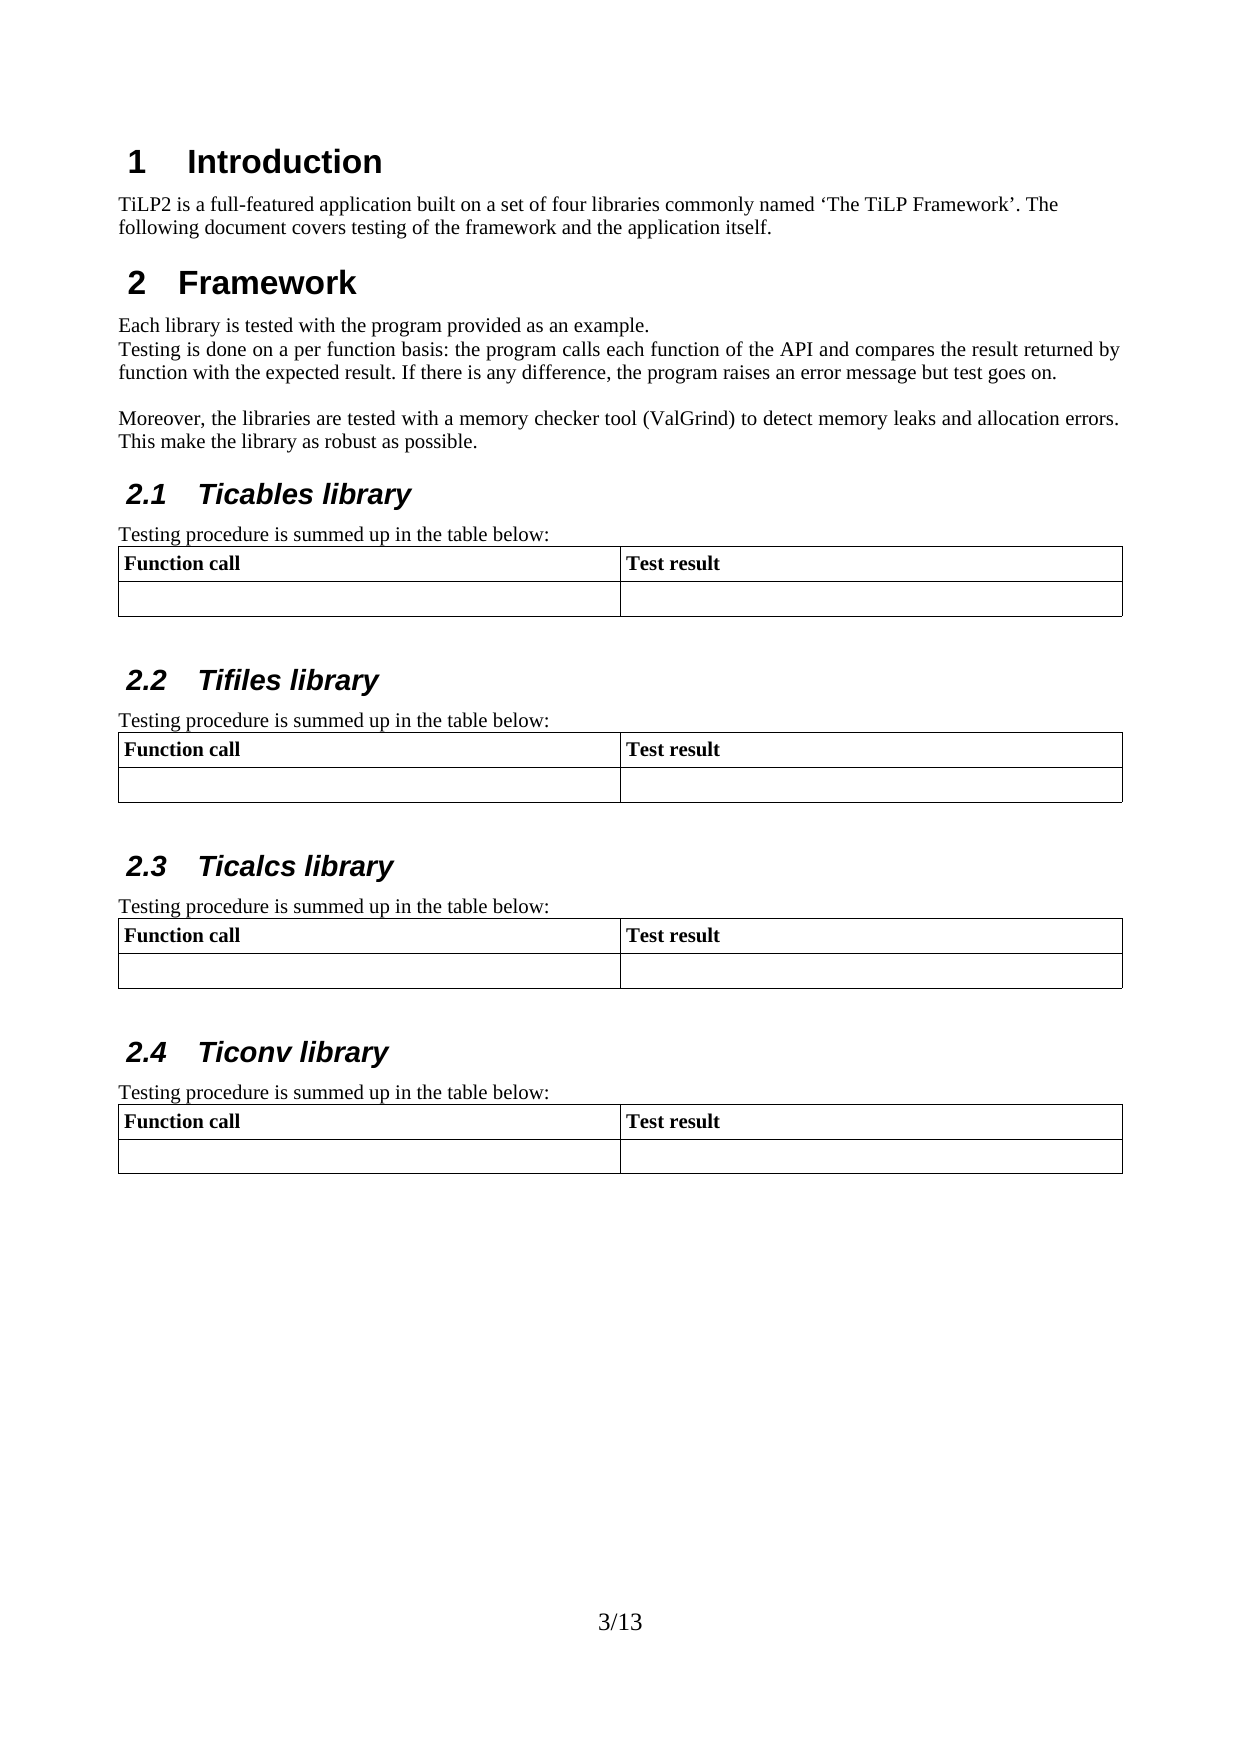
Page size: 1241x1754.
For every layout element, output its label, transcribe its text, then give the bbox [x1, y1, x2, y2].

text Testing procedure is summed up in the table below: [118, 709, 1122, 732]
text Testing is done on a per function basis: the program calls each function of the API and compares the result returned by function with the expected result. If there is any difference, the program raises an error message but test goes on. [118, 337, 1122, 384]
table_cell [621, 954, 1122, 987]
table_cell [119, 1140, 620, 1173]
subtitle Framework [118, 264, 1122, 302]
table_header Function call [119, 919, 620, 953]
text Each library is tested with the program provided as an example. [118, 314, 1122, 337]
subtitle Introduction [118, 143, 1122, 181]
table_header Test result [621, 547, 1122, 581]
table_header Test result [621, 919, 1122, 953]
text Moreover, the libraries are tested with a memory checker tool (ValGrind) to detect memory leaks and allocation errors. This make the library as robust as possible. [118, 407, 1122, 453]
text TiLP2 is a full-featured application built on a set of four libraries commonly named ‘The TiLP Framework’. The following document covers testing of the framework and the application itself. [118, 193, 1122, 239]
table_header Function call [119, 733, 620, 767]
table_header Test result [621, 733, 1122, 767]
text Testing procedure is summed up in the table below: [118, 523, 1122, 546]
subtitle Ticables library [118, 478, 1122, 511]
table_cell [119, 954, 620, 987]
table_cell [621, 582, 1122, 616]
subtitle Tifiles library [118, 664, 1122, 697]
table_cell [119, 582, 620, 616]
table_cell [119, 768, 620, 802]
text Testing procedure is summed up in the table below: [118, 895, 1122, 918]
table_header Test result [621, 1105, 1122, 1138]
table_header Function call [119, 1105, 620, 1138]
text Testing procedure is summed up in the table below: [118, 1081, 1122, 1104]
table_cell [621, 1140, 1122, 1173]
table_cell [621, 768, 1122, 802]
subtitle Ticonv library [118, 1036, 1122, 1068]
table_header Function call [119, 547, 620, 581]
subtitle Ticalcs library [118, 850, 1122, 882]
